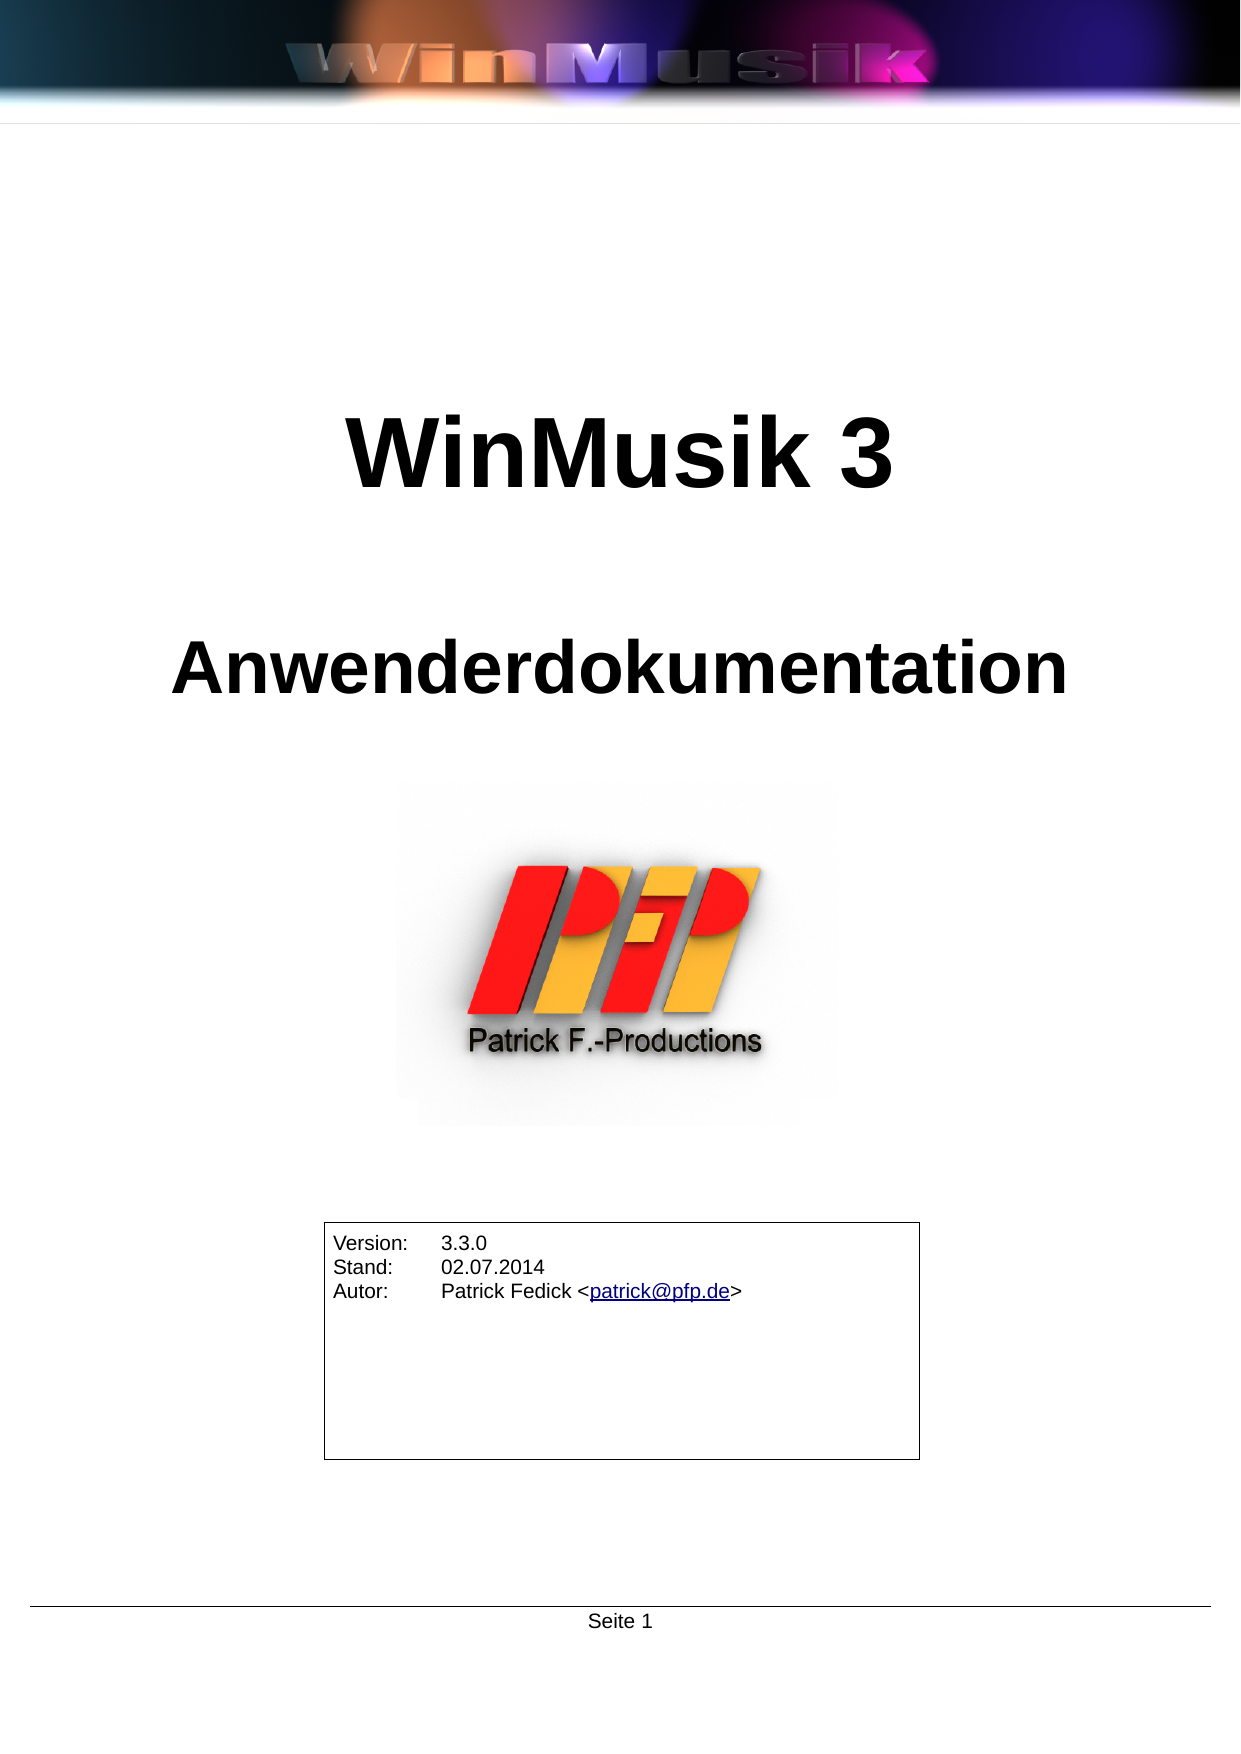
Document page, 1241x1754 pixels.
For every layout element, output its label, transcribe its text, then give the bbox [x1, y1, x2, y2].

text Stand: 02.07.2014 [333, 1254, 910, 1278]
text Version: 3.3.0 [333, 1231, 910, 1254]
text WinMusik 3 [118, 393, 1122, 508]
text Autor: Patrick Fedick <patrick@pfp.de> [333, 1278, 910, 1302]
text Anwenderdokumentation [118, 623, 1122, 710]
